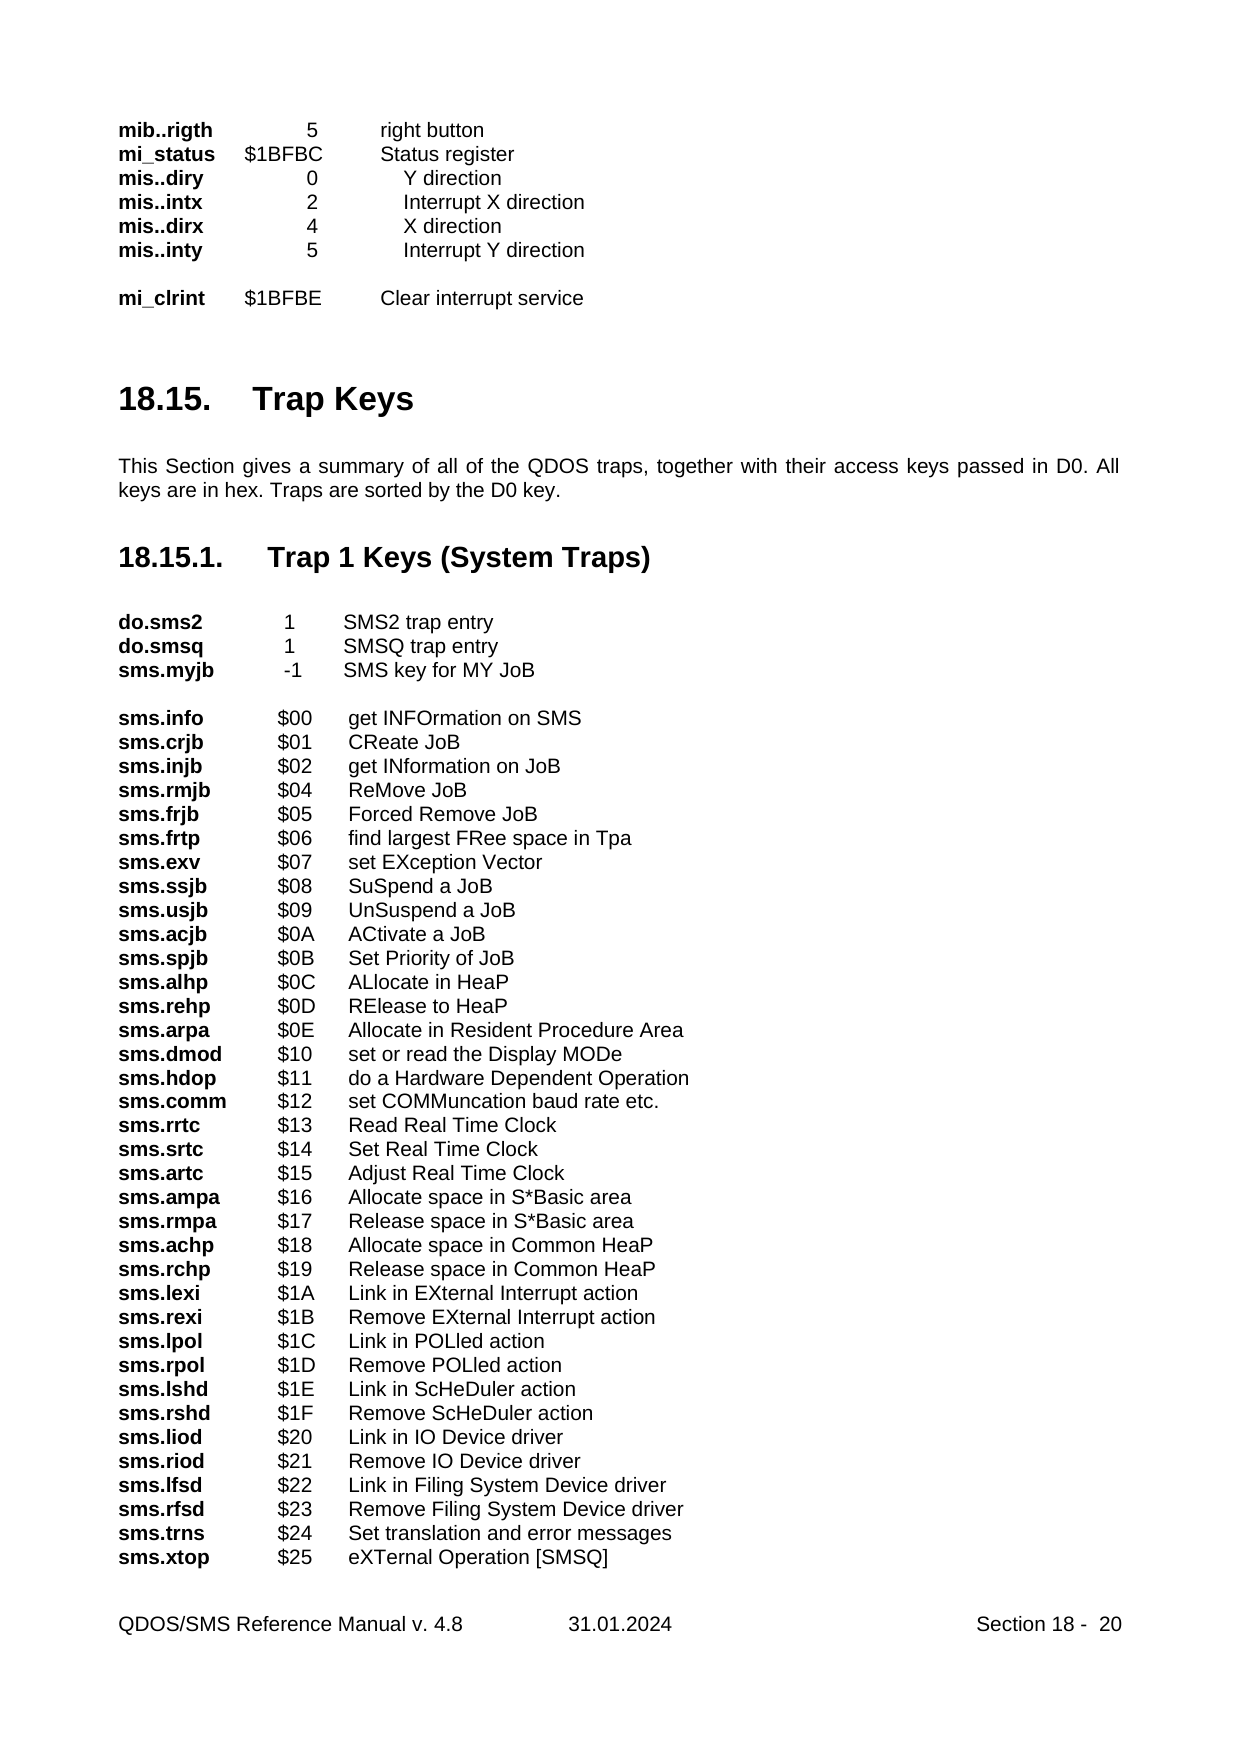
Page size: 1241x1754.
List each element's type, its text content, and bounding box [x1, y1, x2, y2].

table_cell $13 [278, 1113, 348, 1137]
table_cell Allocate space in Common HeaP [348, 1233, 1045, 1257]
table_cell SMS key for MY JoB [343, 658, 1045, 682]
table_cell eXTernal Operation [SMSQ] [348, 1545, 1045, 1568]
table_cell $12 [278, 1089, 348, 1113]
table_cell Set translation and error messages [348, 1521, 1045, 1544]
table_cell Remove ScHeDuler action [348, 1401, 1045, 1425]
table_cell $17 [278, 1209, 348, 1233]
table_cell RElease to HeaP [348, 994, 1045, 1017]
table_cell Allocate space in S*Basic area [348, 1185, 1045, 1209]
table_cell $0A [278, 922, 348, 946]
table_cell sms.srtc [118, 1137, 277, 1161]
subtitle Trap Keys [118, 378, 1122, 417]
table_cell $11 [278, 1065, 348, 1089]
table_cell Remove POLled action [348, 1353, 1045, 1377]
table_cell sms.rfsd [118, 1497, 277, 1521]
table_cell sms.frtp [118, 826, 277, 850]
table_cell set or read the Display MODe [348, 1041, 1045, 1065]
table_cell get INformation on JoB [348, 754, 1045, 778]
table_cell Release space in S*Basic area [348, 1209, 1045, 1233]
table_cell sms.crjb [118, 730, 277, 754]
table_cell Link in Filing System Device driver [348, 1473, 1045, 1497]
table_cell Link in POLled action [348, 1329, 1045, 1353]
table_cell mis..inty [118, 238, 244, 262]
table_cell $04 [278, 778, 348, 802]
table_header SMS2 trap entry [343, 610, 1045, 634]
table_cell $18 [278, 1233, 348, 1257]
table_cell $1A [278, 1281, 348, 1305]
table_cell sms.rehp [118, 994, 277, 1017]
table_cell $24 [278, 1521, 348, 1544]
table_cell Set Priority of JoB [348, 946, 1045, 969]
table_cell sms.lexi [118, 1281, 277, 1305]
table_cell right button [380, 118, 1122, 142]
table_cell ReMove JoB [348, 778, 1045, 802]
table_cell $06 [278, 826, 348, 850]
table_cell do a Hardware Dependent Operation [348, 1065, 1045, 1089]
table_cell $23 [278, 1497, 348, 1521]
text This Section gives a summary of all of the QDOS traps, together with their access keys passed in D0. All keys are in hex. Traps are sorted by the D0 key. [118, 454, 1122, 502]
table_cell sms.rrtc [118, 1113, 277, 1137]
table_cell [118, 262, 244, 286]
table_cell sms.trns [118, 1521, 277, 1544]
table_cell Link in ScHeDuler action [348, 1377, 1045, 1401]
table_cell sms.arpa [118, 1018, 277, 1041]
table_cell do.smsq [118, 634, 284, 658]
table_cell 5 [244, 118, 380, 142]
table_cell $09 [278, 898, 348, 922]
table_cell ALlocate in HeaP [348, 970, 1045, 993]
table_cell Y direction [380, 166, 1122, 190]
table_cell Remove Filing System Device driver [348, 1497, 1045, 1521]
table_cell mi_clrint [118, 286, 244, 358]
table_cell sms.rmjb [118, 778, 277, 802]
table_cell UnSuspend a JoB [348, 898, 1045, 922]
table_cell $21 [278, 1449, 348, 1473]
table_cell sms.ampa [118, 1185, 277, 1209]
table_cell SMSQ trap entry [343, 634, 1045, 658]
table_cell Release space in Common HeaP [348, 1257, 1045, 1281]
table_cell $02 [278, 754, 348, 778]
table_cell Read Real Time Clock [348, 1113, 1045, 1137]
table_cell SuSpend a JoB [348, 874, 1045, 898]
table_cell Link in EXternal Interrupt action [348, 1281, 1045, 1305]
table_cell sms.lfsd [118, 1473, 277, 1497]
table_cell $0B [278, 946, 348, 969]
table_cell sms.alhp [118, 970, 277, 993]
table_cell sms.comm [118, 1089, 277, 1113]
table_cell X direction [380, 214, 1122, 238]
table_cell [244, 262, 380, 286]
table_cell Forced Remove JoB [348, 802, 1045, 826]
table_cell sms.frjb [118, 802, 277, 826]
table_cell sms.rchp [118, 1257, 277, 1281]
table_cell $1B [278, 1305, 348, 1329]
table_cell CReate JoB [348, 730, 1045, 754]
table_cell $20 [278, 1425, 348, 1449]
table_cell $08 [278, 874, 348, 898]
table_cell sms.rshd [118, 1401, 277, 1425]
table_cell mis..dirx [118, 214, 244, 238]
table_cell sms.liod [118, 1425, 277, 1449]
table_cell sms.xtop [118, 1545, 277, 1568]
table_cell Adjust Real Time Clock [348, 1161, 1045, 1185]
table_cell $10 [278, 1041, 348, 1065]
table_cell $1E [278, 1377, 348, 1401]
table_cell sms.rpol [118, 1353, 277, 1377]
table_cell 2 [244, 190, 380, 214]
subtitle Trap 1 Keys (System Traps) [118, 540, 1122, 574]
table_cell sms.usjb [118, 898, 277, 922]
table_cell sms.myjb [118, 658, 284, 682]
table_cell sms.riod [118, 1449, 277, 1473]
table_cell Allocate in Resident Procedure Area [348, 1018, 1045, 1041]
table_cell set COMMuncation baud rate etc. [348, 1089, 1045, 1113]
table_cell Set Real Time Clock [348, 1137, 1045, 1161]
table_cell find largest FRee space in Tpa [348, 826, 1045, 850]
table_header get INFOrmation on SMS [348, 706, 1045, 730]
table_cell $01 [278, 730, 348, 754]
table_cell Interrupt X direction [380, 190, 1122, 214]
table_cell $1BFBC [244, 142, 380, 166]
table_cell Status register [380, 142, 1122, 166]
table_cell Remove EXternal Interrupt action [348, 1305, 1045, 1329]
table_cell sms.lshd [118, 1377, 277, 1401]
table_cell sms.exv [118, 850, 277, 874]
table_cell $1D [278, 1353, 348, 1377]
table_cell sms.spjb [118, 946, 277, 969]
table_cell $14 [278, 1137, 348, 1161]
table_cell $05 [278, 802, 348, 826]
table_cell 1 [284, 634, 343, 658]
table_cell $07 [278, 850, 348, 874]
table_cell mib..rigth [118, 118, 244, 142]
table_cell ACtivate a JoB [348, 922, 1045, 946]
table_cell $1C [278, 1329, 348, 1353]
table_header sms.info [118, 706, 277, 730]
table_cell sms.rmpa [118, 1209, 277, 1233]
table_cell $16 [278, 1185, 348, 1209]
table_cell $0E [278, 1018, 348, 1041]
table_cell set EXception Vector [348, 850, 1045, 874]
table_header 1 [284, 610, 343, 634]
table_cell sms.ssjb [118, 874, 277, 898]
table_cell mis..intx [118, 190, 244, 214]
table_cell sms.injb [118, 754, 277, 778]
table_cell Link in IO Device driver [348, 1425, 1045, 1449]
table_cell $19 [278, 1257, 348, 1281]
table_cell $0D [278, 994, 348, 1017]
table_cell Interrupt Y direction [380, 238, 1122, 262]
table_cell sms.achp [118, 1233, 277, 1257]
table_cell 0 [244, 166, 380, 190]
table_header $00 [278, 706, 348, 730]
table_cell $1F [278, 1401, 348, 1425]
table_header do.sms2 [118, 610, 284, 634]
table_cell sms.hdop [118, 1065, 277, 1089]
table_cell [380, 262, 1122, 286]
table_cell mi_status [118, 142, 244, 166]
table_cell -1 [284, 658, 343, 682]
table_cell mis..diry [118, 166, 244, 190]
table_cell sms.rexi [118, 1305, 277, 1329]
table_cell 5 [244, 238, 380, 262]
table_cell Clear interrupt service [380, 286, 1122, 358]
table_cell sms.acjb [118, 922, 277, 946]
table_cell sms.dmod [118, 1041, 277, 1065]
table_cell $22 [278, 1473, 348, 1497]
table_cell $25 [278, 1545, 348, 1568]
table_cell sms.artc [118, 1161, 277, 1185]
table_cell Remove IO Device driver [348, 1449, 1045, 1473]
table_cell $0C [278, 970, 348, 993]
table_cell $15 [278, 1161, 348, 1185]
table_cell $1BFBE [244, 286, 380, 358]
table_cell sms.lpol [118, 1329, 277, 1353]
table_cell 4 [244, 214, 380, 238]
